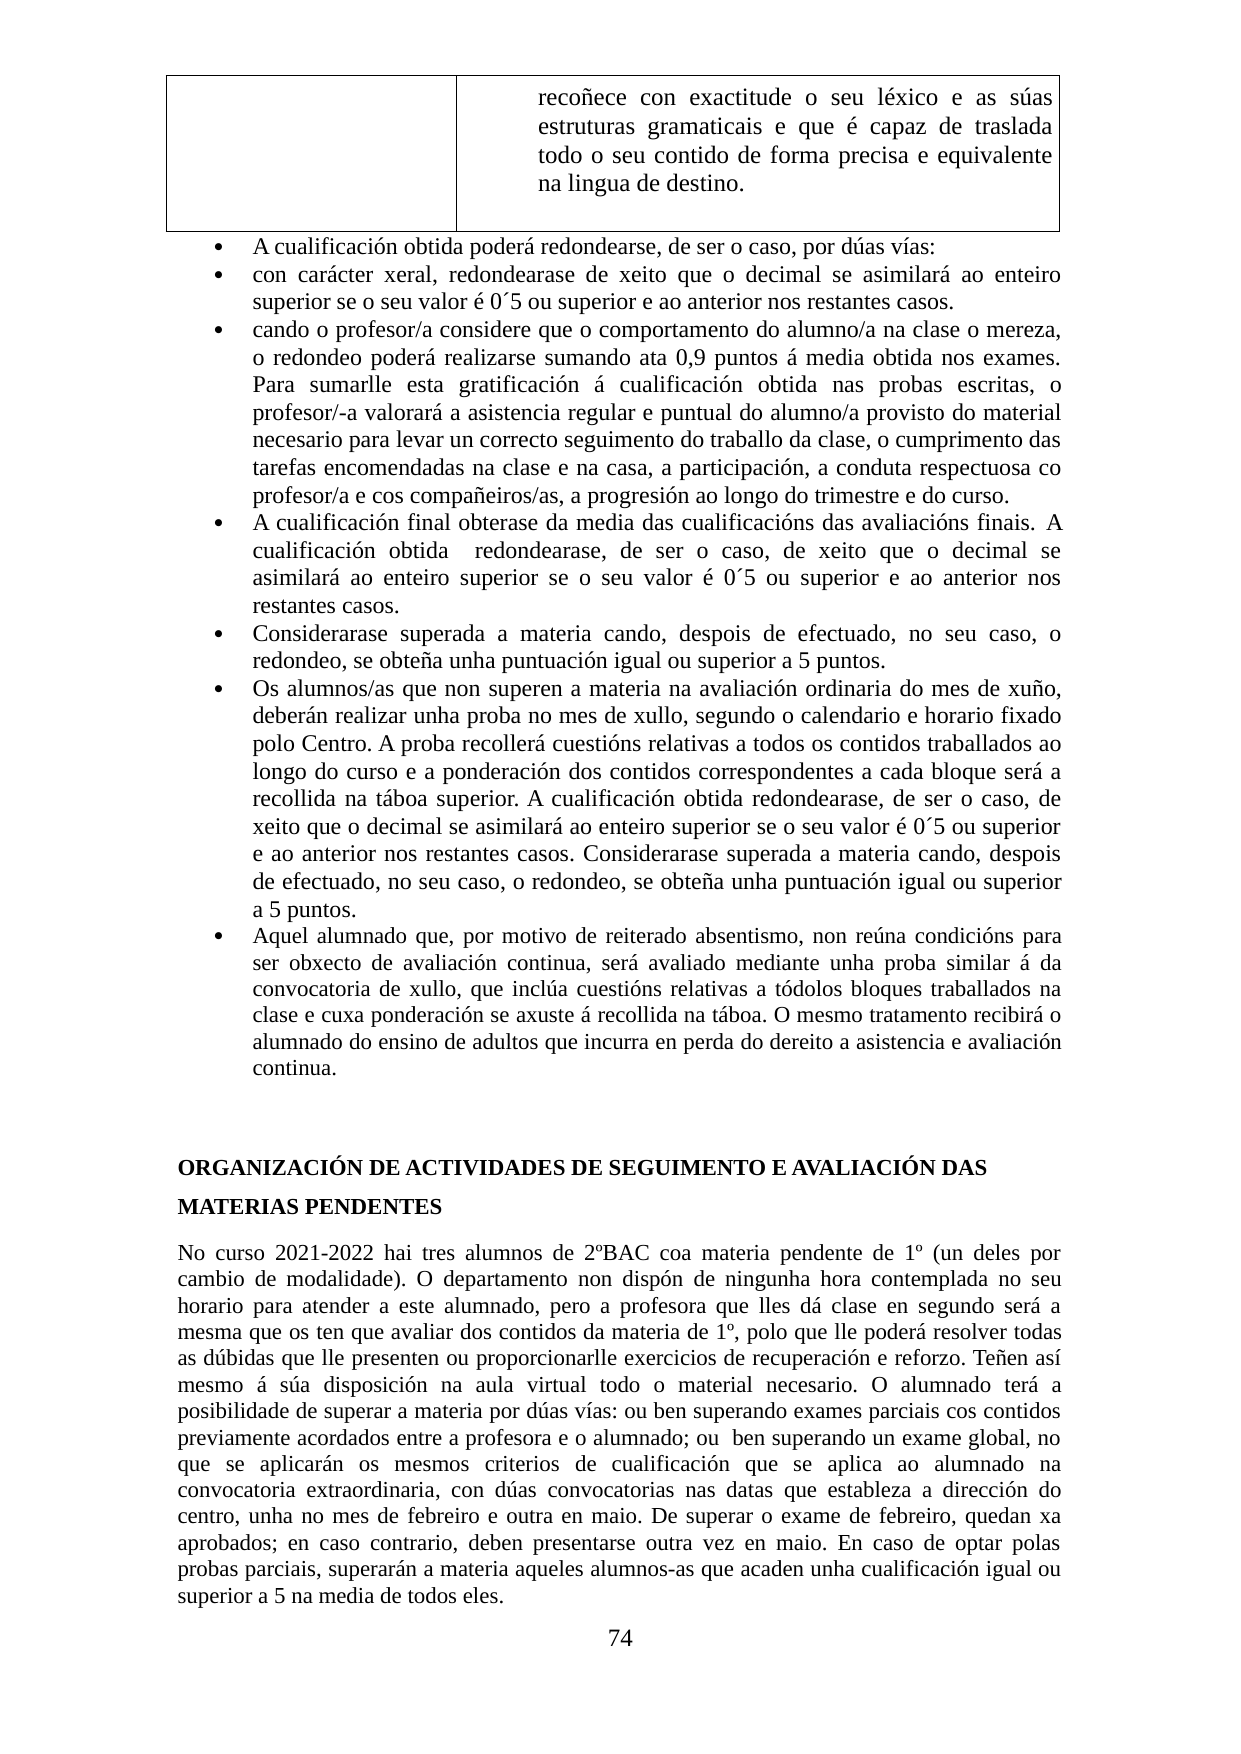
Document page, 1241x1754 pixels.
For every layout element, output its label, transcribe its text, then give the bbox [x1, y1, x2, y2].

subtitle ORGANIZACIÓN DE ACTIVIDADES DE SEGUIMENTO E AVALIACIÓN DAS MATERIAS PENDENTES [177, 1154, 1063, 1220]
list Considerarase superada a materia cando, despois de efectuado, no seu caso, o redondeo, se obteña unha puntuación igual ou superior a 5 puntos. [215, 619, 1063, 674]
list Os alumnos/as que non superen a materia na avaliación ordinaria do mes de xuño, deberán realizar unha proba no mes de xullo, segundo o calendario e horario fixado polo Centro. A proba recollerá cuestións relativas a todos os contidos traballados ao longo do curso e a ponderación dos contidos correspondentes a cada bloque será a recollida na táboa superior. A cualificación obtida redondearase, de ser o caso, de xeito que o decimal se asimilará ao enteiro superior se o seu valor é 0´5 ou superior e ao anterior nos restantes casos. Considerarase superada a materia cando, despois de efectuado, no seu caso, o redondeo, se obteña unha puntuación igual ou superior a 5 puntos. [215, 674, 1063, 922]
list A cualificación final obterase da media das cualificacións das avaliacións finais. A cualificación obtida redondearase, de ser o caso, de xeito que o decimal se asimilará ao enteiro superior se o seu valor é 0´5 ou superior e ao anterior nos restantes casos. [215, 508, 1063, 619]
list con carácter xeral, redondearase de xeito que o decimal se asimilará ao enteiro superior se o seu valor é 0´5 ou superior e ao anterior nos restantes casos. [215, 260, 1063, 315]
table_cell recoñece con exactitude o seu léxico e as súas estruturas gramaticais e que é capaz de traslada todo o seu contido de forma precisa e equivalente na lingua de destino. [457, 76, 1059, 231]
list cando o profesor/a considere que o comportamento do alumno/a na clase o mereza, o redondeo poderá realizarse sumando ata 0,9 puntos á media obtida nos exames. Para sumarlle esta gratificación á cualificación obtida nas probas escritas, o profesor/-a valorará a asistencia regular e puntual do alumno/a provisto do material necesario para levar un correcto seguimento do traballo da clase, o cumprimento das tarefas encomendadas na clase e na casa, a participación, a conduta respectuosa co profesor/a e cos compañeiros/as, a progresión ao longo do trimestre e do curso. [215, 315, 1063, 508]
list Aquel alumnado que, por motivo de reiterado absentismo, non reúna condicións para ser obxecto de avaliación continua, será avaliado mediante unha proba similar á da convocatoria de xullo, que inclúa cuestións relativas a tódolos bloques traballados na clase e cuxa ponderación se axuste á recollida na táboa. O mesmo tratamento recibirá o alumnado do ensino de adultos que incurra en perda do dereito a asistencia e avaliación continua. [215, 922, 1063, 1080]
list A cualificación obtida poderá redondearse, de ser o caso, por dúas vías: [215, 232, 1063, 260]
text No curso 2021-2022 hai tres alumnos de 2ºBAC coa materia pendente de 1º (un deles por cambio de modalidade). O departamento non dispón de ningunha hora contemplada no seu horario para atender a este alumnado, pero a profesora que lles dá clase en segundo será a mesma que os ten que avaliar dos contidos da materia de 1º, polo que lle poderá resolver todas as dúbidas que lle presenten ou proporcionarlle exercicios de recuperación e reforzo. Teñen así mesmo á súa disposición na aula virtual todo o material necesario. O alumnado terá a posibilidade de superar a materia por dúas vías: ou ben superando exames parciais cos contidos previamente acordados entre a profesora e o alumnado; ou ben superando un exame global, no que se aplicarán os mesmos criterios de cualificación que se aplica ao alumnado na convocatoria extraordinaria, con dúas convocatorias nas datas que estableza a dirección do centro, unha no mes de febreiro e outra en maio. De superar o exame de febreiro, quedan xa aprobados; en caso contrario, deben presentarse outra vez en maio. En caso de optar polas probas parciais, superarán a materia aqueles alumnos-as que acaden unha cualificación igual ou superior a 5 na media de todos eles. [177, 1239, 1063, 1608]
table_cell [167, 76, 456, 231]
